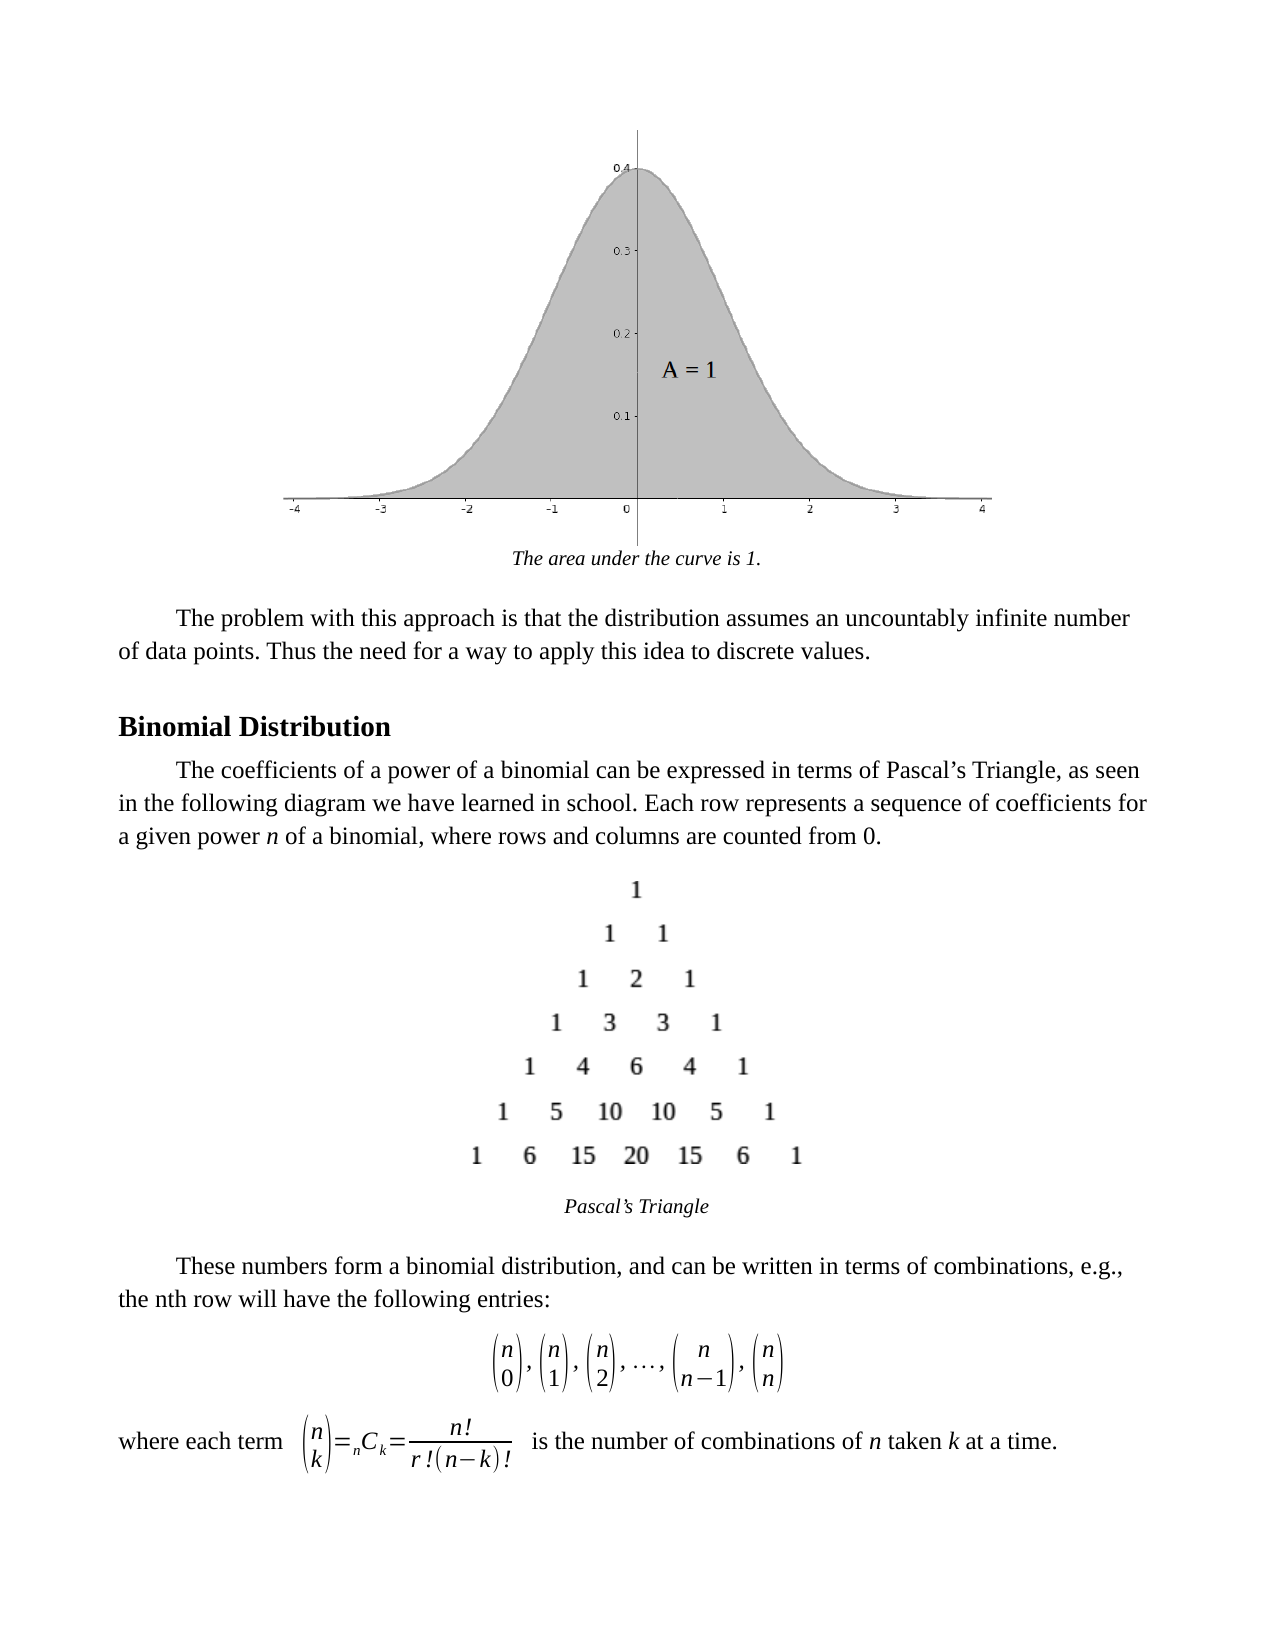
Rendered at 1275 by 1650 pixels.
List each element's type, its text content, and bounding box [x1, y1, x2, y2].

text The problem with this approach is that the distribution assumes an uncountably infinite number of data points. Thus the need for a way to apply this idea to discrete values. [118, 118, 1157, 665]
text where each termis the number of combinations of n taken k at a time. [118, 1413, 1157, 1477]
text These numbers form a binomial distribution, and can be written in terms of combinations, e.g., the nth row will have the following entries: [118, 869, 1157, 1313]
text Pascal’s Triangle [473, 1164, 802, 1218]
text The coefficients of a power of a binomial can be expressed in terms of Pascal’s Triangle, as seen in the following diagram we have learned in school. Each row represents a sequence of coefficients for a given power n of a binomial, where rows and columns are counted from 0. [118, 755, 1157, 850]
subtitle Binomial Distribution [118, 709, 1157, 743]
text The area under the curve is 1. [283, 546, 992, 570]
picture [472, 881, 803, 1164]
picture [283, 130, 992, 546]
